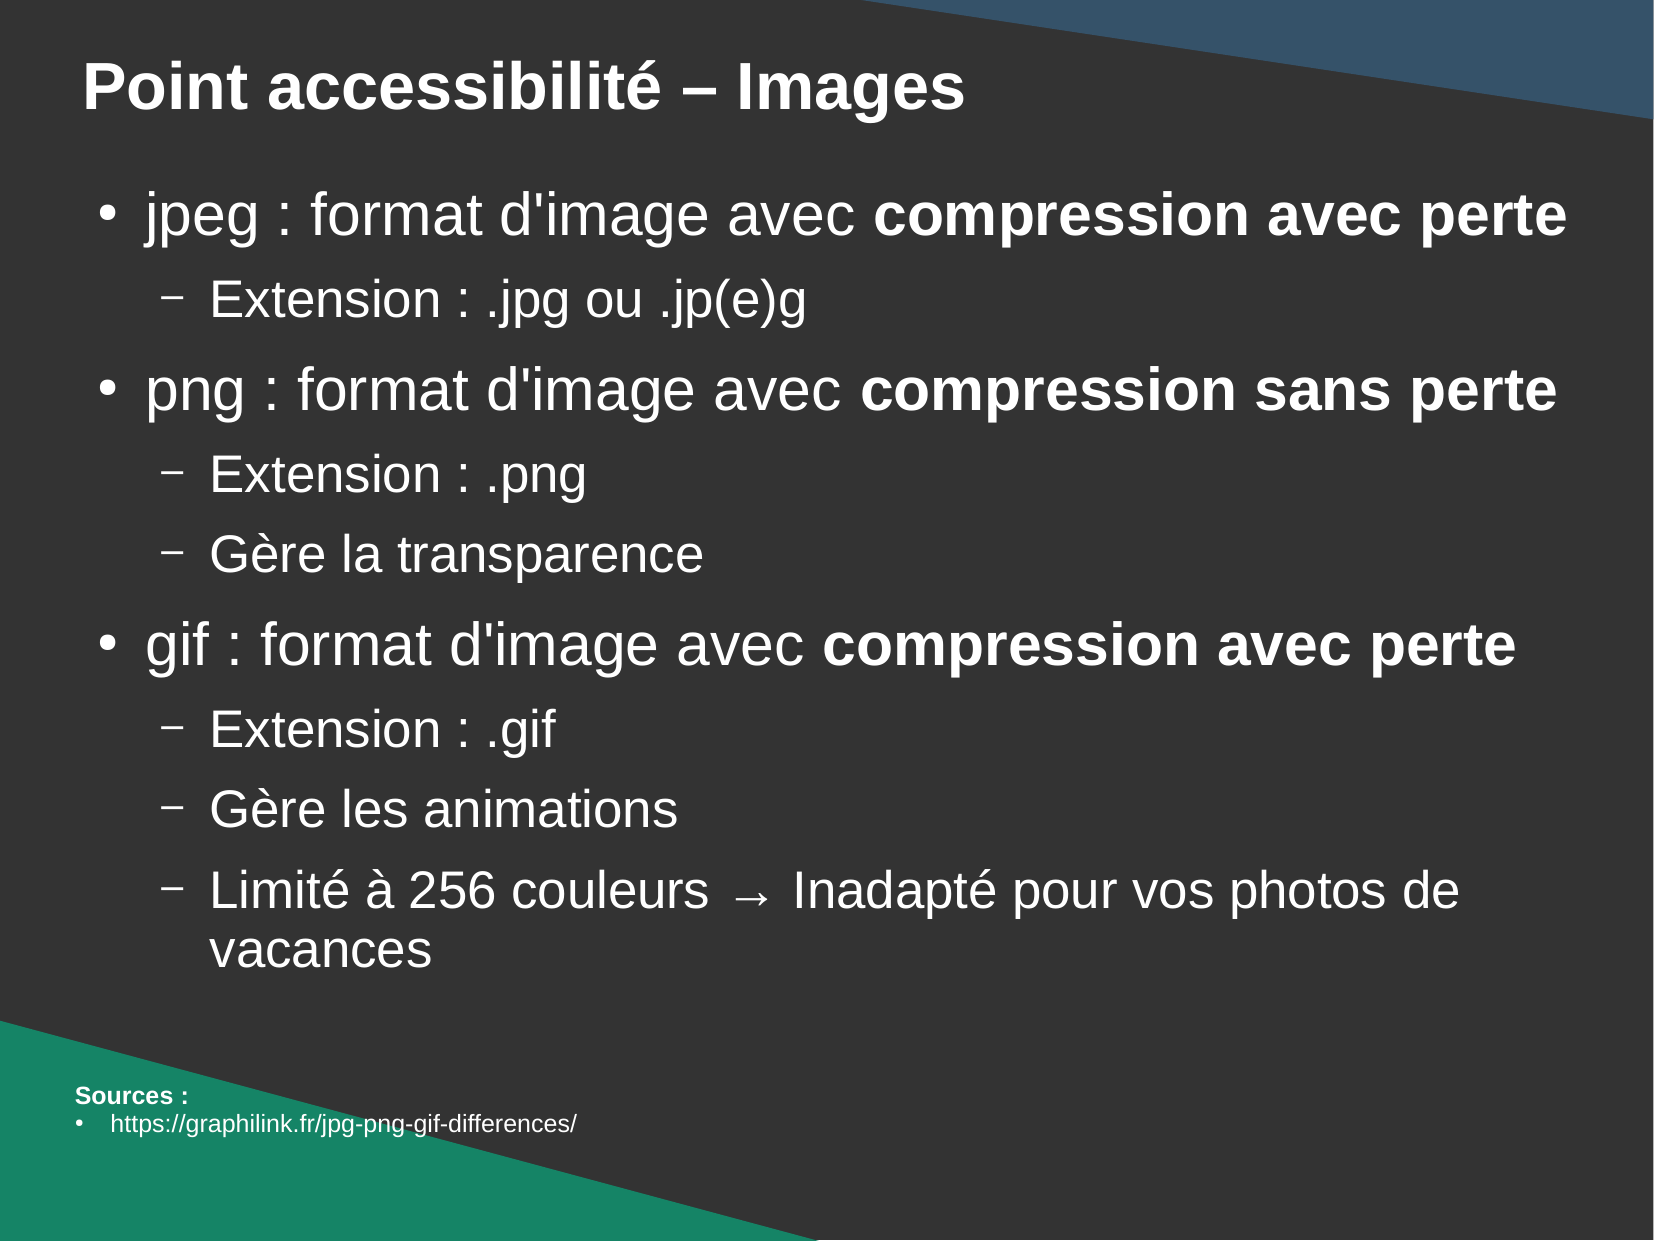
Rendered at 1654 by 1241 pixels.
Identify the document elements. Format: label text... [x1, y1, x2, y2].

text_box Sources : https://graphilink.fr/jpg-png-gif-differences/ [60, 1074, 1546, 1241]
text_box [0, 1020, 199, 1241]
list jpeg : format d'image avec compression avec perte Extension : .jpg ou .jp(e)g png : format d'image avec compression sans perte Extension : .png Gère la transparence gif : format d'image avec compression avec perte Extension : .gif Gère les animations Limité à 256 couleurs → Inadapté pour vos photos de vacances [80, 180, 1605, 981]
text_box [861, 0, 1654, 120]
title Point accessibilité – Images [82, 49, 1571, 162]
